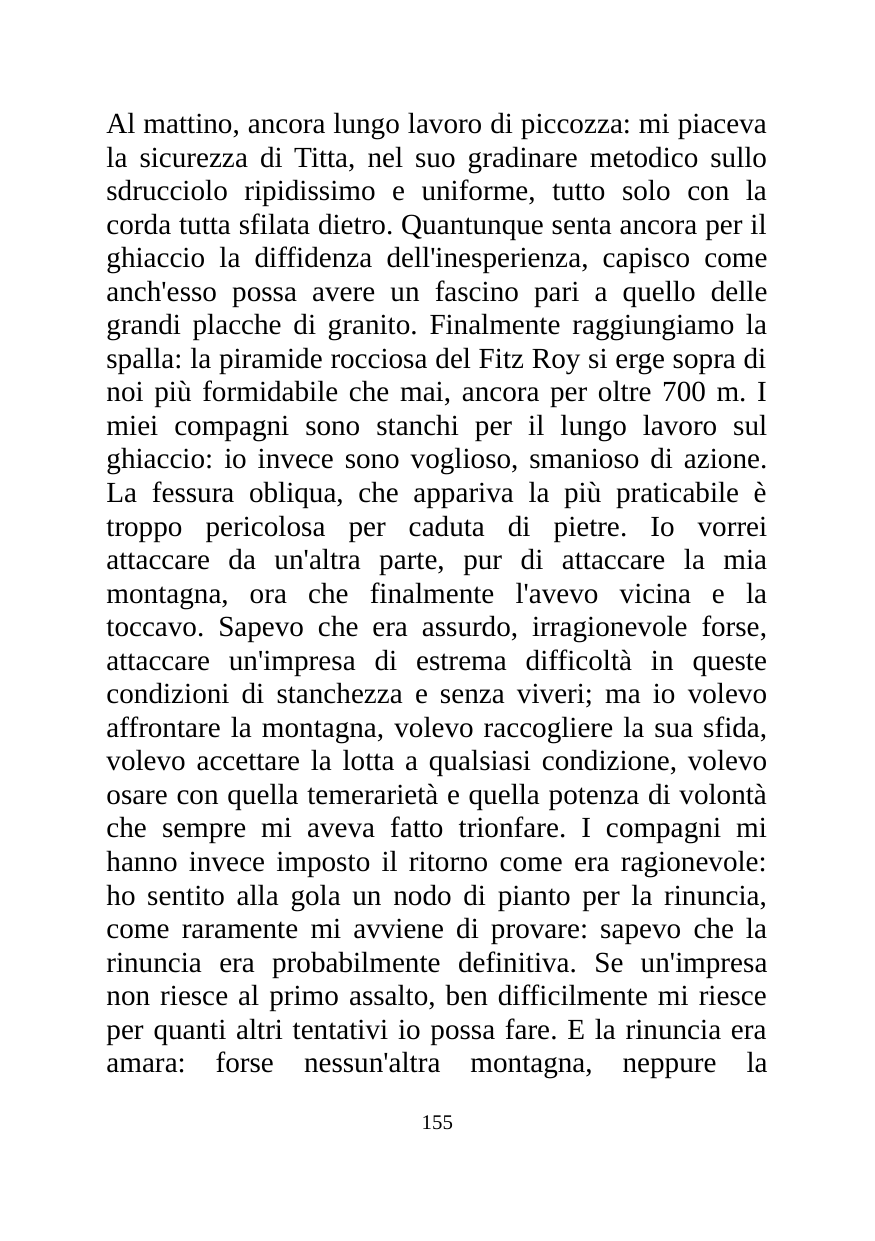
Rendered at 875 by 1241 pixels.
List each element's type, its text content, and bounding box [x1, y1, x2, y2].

text Al mattino, ancora lungo lavoro di piccozza: mi piaceva la sicurezza di Titta, nel suo gradinare metodico sullo sdrucciolo ripidissimo e uniforme, tutto solo con la corda tutta sfilata dietro. Quantunque senta ancora per il ghiaccio la diffidenza dell'inesperienza, capisco come anch'esso possa avere un fascino pari a quello delle grandi placche di granito. Finalmente raggiungiamo la spalla: la piramide rocciosa del Fitz Roy si erge sopra di noi più formidabile che mai, ancora per oltre 700 m. I miei compagni sono stanchi per il lungo lavoro sul ghiaccio: io invece sono voglioso, smanioso di azione. La fessura obliqua, che appariva la più praticabile è troppo pericolosa per caduta di pietre. Io vorrei attaccare da un'altra parte, pur di attaccare la mia montagna, ora che finalmente l'avevo vicina e la toccavo. Sapevo che era assurdo, irragionevole forse, attaccare un'impresa di estrema difficoltà in queste condizioni di stanchezza e senza viveri; ma io volevo affrontare la montagna, volevo raccogliere la sua sfida, volevo accettare la lotta a qualsiasi condizione, volevo osare con quella temerarietà e quella potenza di volontà che sempre mi aveva fatto trionfare. I compagni mi hanno invece imposto il ritorno come era ragionevole: ho sentito alla gola un nodo di pianto per la rinuncia, come raramente mi avviene di provare: sapevo che la rinuncia era probabilmente definitiva. Se un'impresa non riesce al primo assalto, ben difficilmente mi riesce per quanti altri tentativi io possa fare. E la rinuncia era amara: forse nessun'altra montagna, neppure la [106, 106, 768, 1079]
